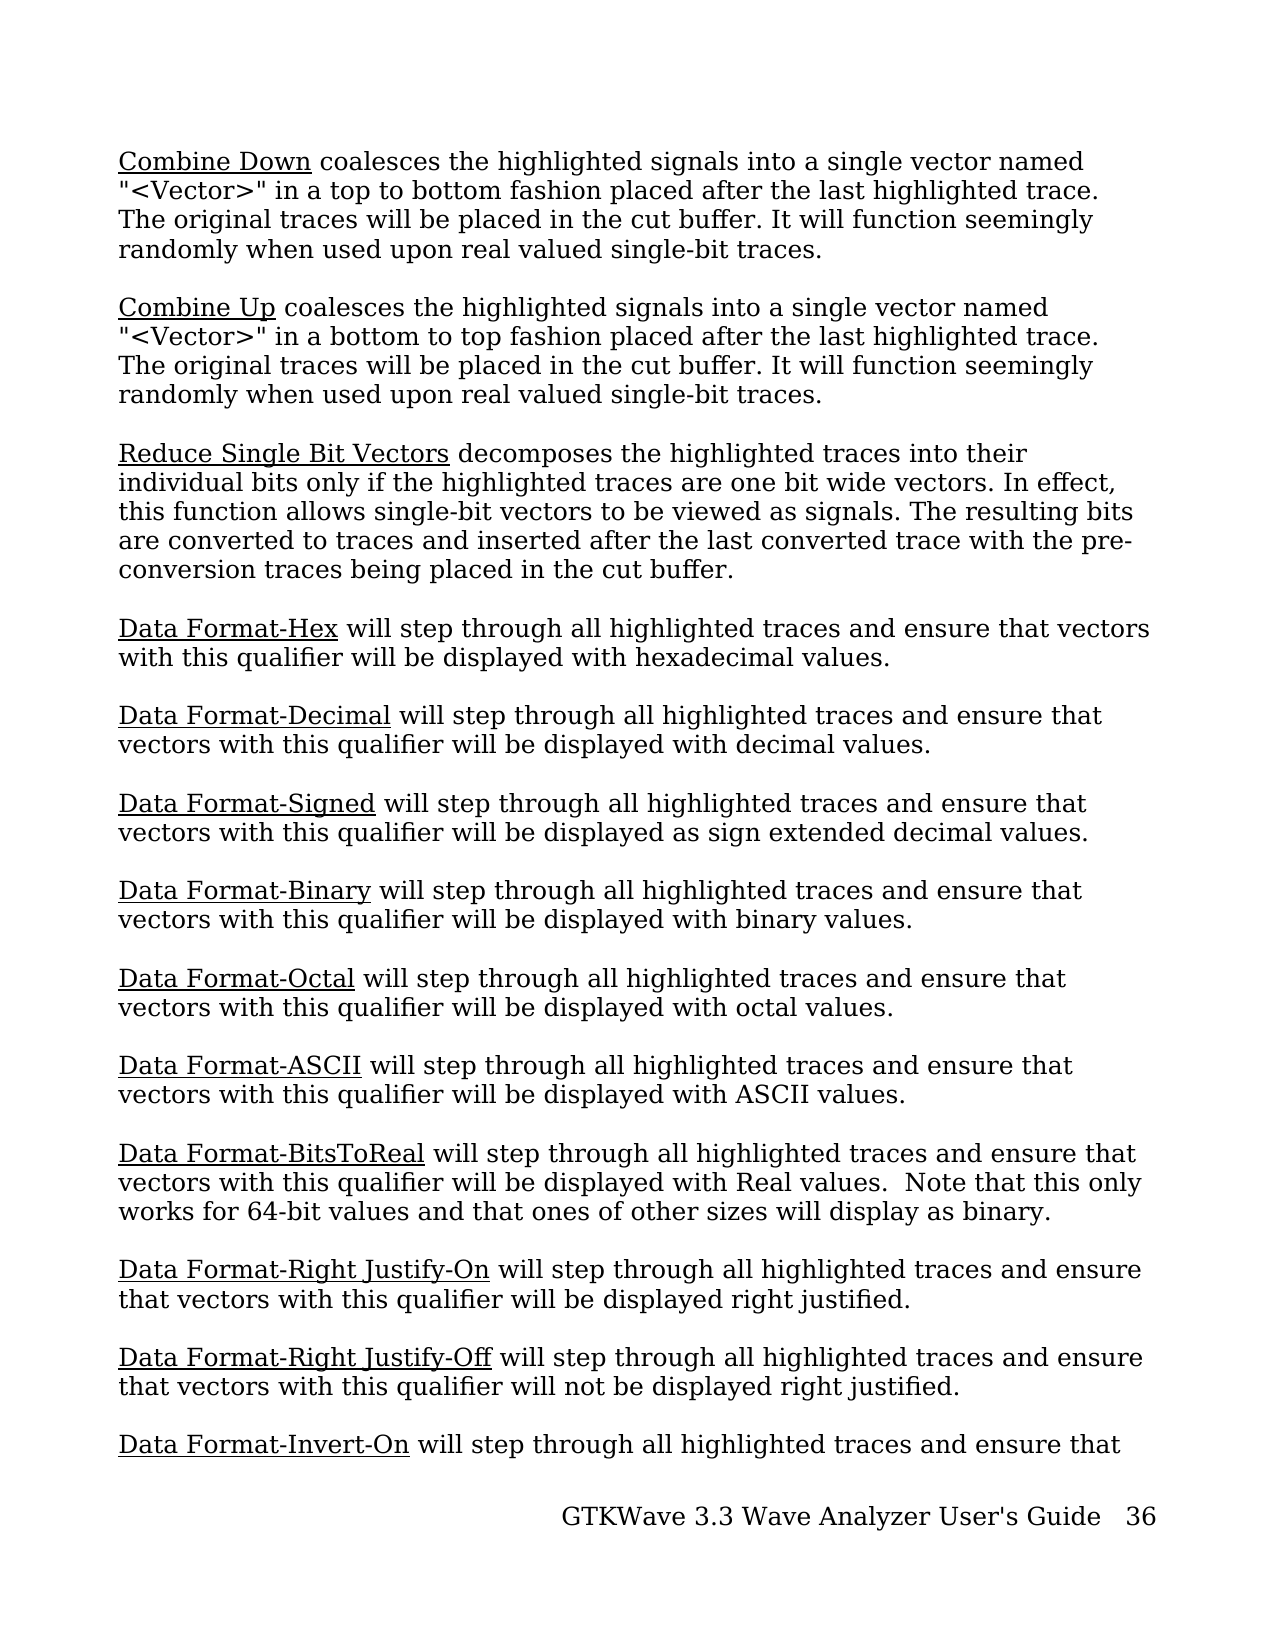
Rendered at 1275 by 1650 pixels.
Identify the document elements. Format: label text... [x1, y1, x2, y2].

text Data Format-Right Justify-Off will step through all highlighted traces and ensure that vectors with this qualifier will not be displayed right justified. [118, 1343, 1157, 1401]
text Data Format-Decimal will step through all highlighted traces and ensure that vectors with this qualifier will be displayed with decimal values. [118, 701, 1157, 760]
text Data Format-Octal will step through all highlighted traces and ensure that vectors with this qualifier will be displayed with octal values. [118, 964, 1157, 1022]
text Reduce Single Bit Vectors decomposes the highlighted traces into their individual bits only if the highlighted traces are one bit wide vectors. In effect, this function allows single-bit vectors to be viewed as signals. The resulting bits are converted to traces and inserted after the last converted trace with the pre-conversion traces being placed in the cut buffer. [118, 439, 1157, 585]
text Data Format-ASCII will step through all highlighted traces and ensure that vectors with this qualifier will be displayed with ASCII values. [118, 1051, 1157, 1110]
text Data Format-Binary will step through all highlighted traces and ensure that vectors with this qualifier will be displayed with binary values. [118, 876, 1157, 935]
text Combine Down coalesces the highlighted signals into a single vector named "<Vector>" in a top to bottom fashion placed after the last highlighted trace. The original traces will be placed in the cut buffer. It will function seemingly randomly when used upon real valued single-bit traces. [118, 147, 1157, 264]
text Data Format-Right Justify-On will step through all highlighted traces and ensure that vectors with this qualifier will be displayed right justified. [118, 1256, 1157, 1314]
text Data Format-Invert-On will step through all highlighted traces and ensure that [118, 1431, 1157, 1460]
text Data Format-Hex will step through all highlighted traces and ensure that vectors with this qualifier will be displayed with hexadecimal values. [118, 614, 1157, 672]
text Combine Up coalesces the highlighted signals into a single vector named "<Vector>" in a bottom to top fashion placed after the last highlighted trace. The original traces will be placed in the cut buffer. It will function seemingly randomly when used upon real valued single-bit traces. [118, 293, 1157, 410]
text Data Format-Signed will step through all highlighted traces and ensure that vectors with this qualifier will be displayed as sign extended decimal values. [118, 789, 1157, 847]
text Data Format-BitsToReal will step through all highlighted traces and ensure that vectors with this qualifier will be displayed with Real values. Note that this only works for 64-bit values and that ones of other sizes will display as binary. [118, 1139, 1157, 1226]
